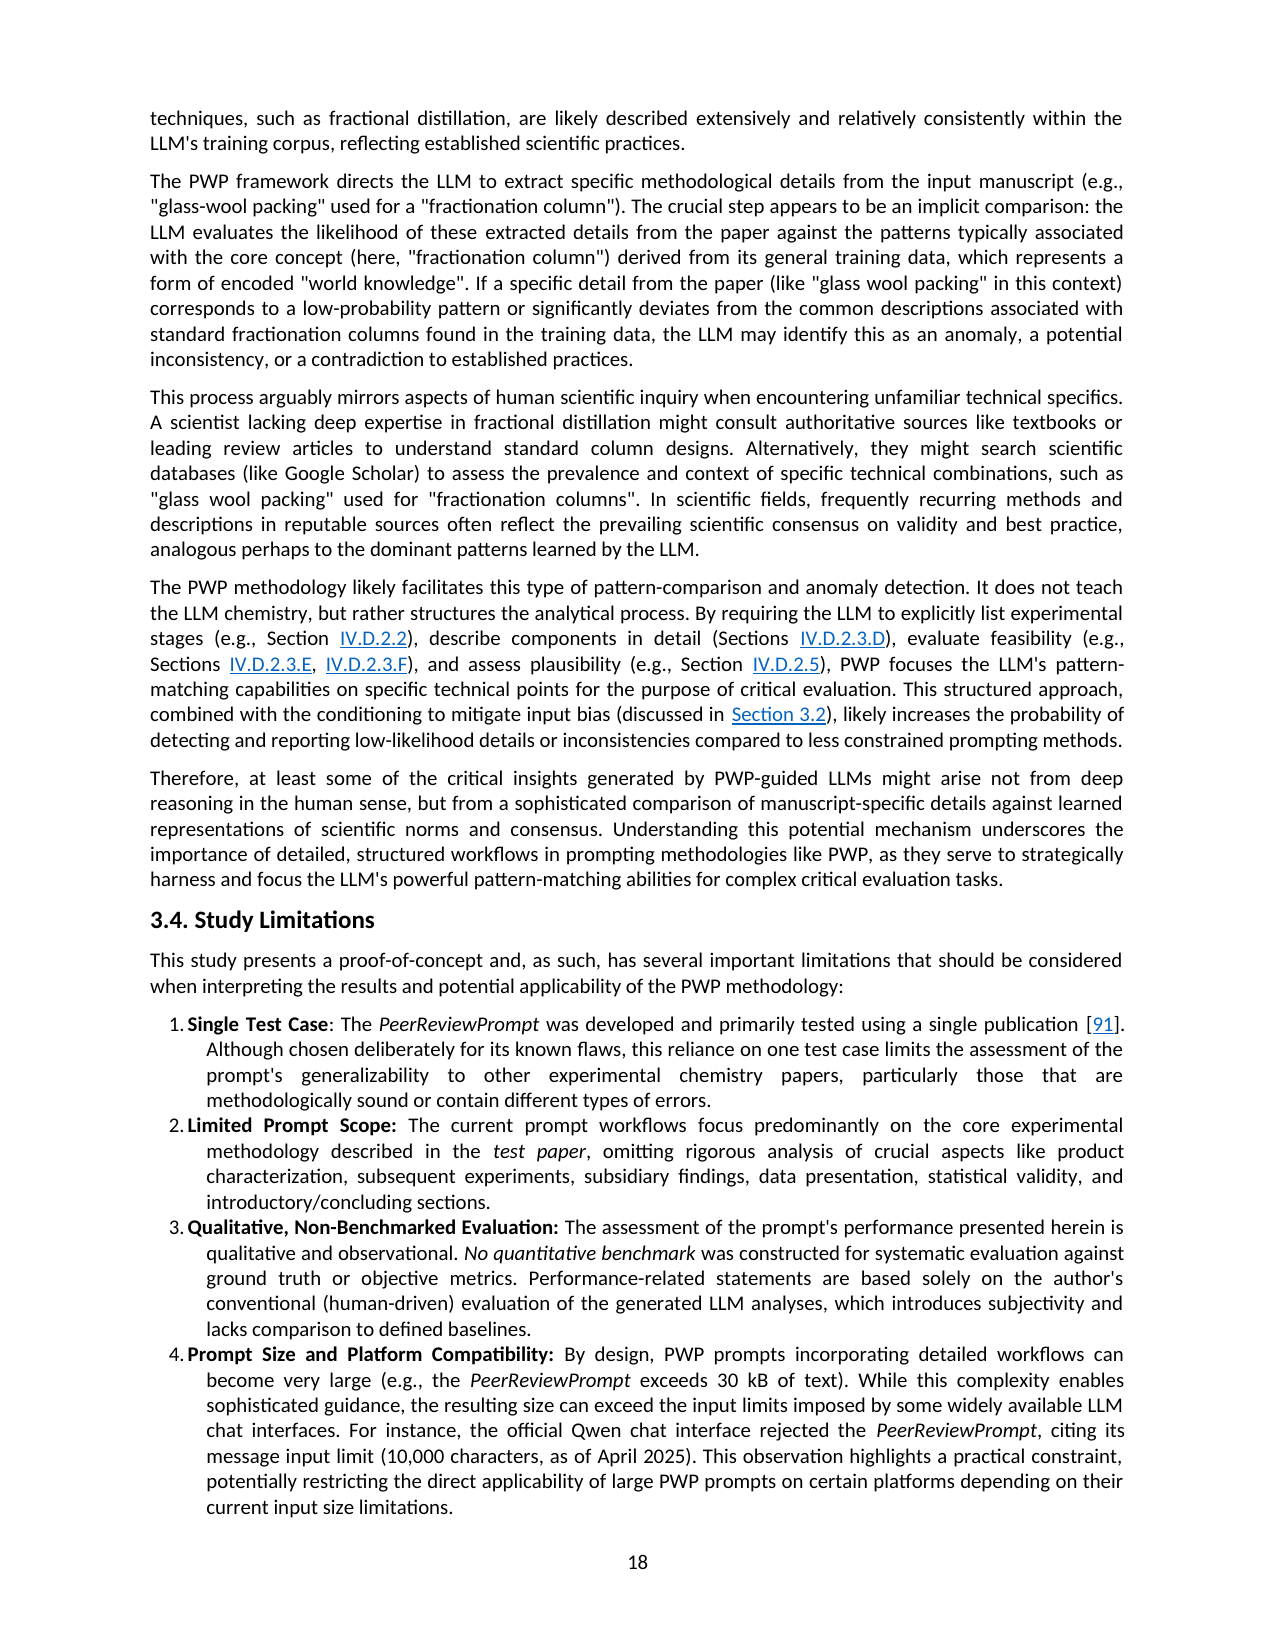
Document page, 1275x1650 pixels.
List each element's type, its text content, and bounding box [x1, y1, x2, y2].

list Single Test Case: The PeerReviewPrompt was developed and primarily tested using a single publication [91]. Although chosen deliberately for its known flaws, this reliance on one test case limits the assessment of the prompt's generalizability to other experimental chemistry papers, particularly those that are methodologically sound or contain different types of errors. [169, 1011, 1125, 1113]
subtitle Study Limitations [150, 904, 1125, 935]
text techniques, such as fractional distillation, are likely described extensively and relatively consistently within the LLM's training corpus, reflecting established scientific practices. [150, 105, 1125, 156]
text The PWP framework directs the LLM to extract specific methodological details from the input manuscript (e.g., "glass-wool packing" used for a "fractionation column"). The crucial step appears to be an implicit comparison: the LLM evaluates the likelihood of these extracted details from the paper against the patterns typically associated with the core concept (here, "fractionation column") derived from its general training data, which represents a form of encoded "world knowledge". If a specific detail from the paper (like "glass wool packing" in this context) corresponds to a low-probability pattern or significantly deviates from the common descriptions associated with standard fractionation columns found in the training data, the LLM may identify this as an anomaly, a potential inconsistency, or a contradiction to established practices. [150, 168, 1125, 372]
text Therefore, at least some of the critical insights generated by PWP-guided LLMs might arise not from deep reasoning in the human sense, but from a sophisticated comparison of manuscript-specific details against learned representations of scientific norms and consensus. Understanding this potential mechanism underscores the importance of detailed, structured workflows in prompting methodologies like PWP, as they serve to strategically harness and focus the LLM's powerful pattern-matching abilities for complex critical evaluation tasks. [150, 765, 1125, 892]
list Qualitative, Non-Benchmarked Evaluation: The assessment of the prompt's performance presented herein is qualitative and observational. No quantitative benchmark was constructed for systematic evaluation against ground truth or objective metrics. Performance-related statements are based solely on the author's conventional (human-driven) evaluation of the generated LLM analyses, which introduces subjectivity and lacks comparison to defined baselines. [169, 1214, 1125, 1341]
text The PWP methodology likely facilitates this type of pattern-comparison and anomaly detection. It does not teach the LLM chemistry, but rather structures the analytical process. By requiring the LLM to explicitly list experimental stages (e.g., Section IV.D.2.2), describe components in detail (Sections IV.D.2.3.D), evaluate feasibility (e.g., Sections IV.D.2.3.E, IV.D.2.3.F), and assess plausibility (e.g., Section IV.D.2.5), PWP focuses the LLM's pattern-matching capabilities on specific technical points for the purpose of critical evaluation. This structured approach, combined with the conditioning to mitigate input bias (discussed in Section 3.2), likely increases the probability of detecting and reporting low-likelihood details or inconsistencies compared to less constrained prompting methods. [150, 574, 1125, 752]
list Limited Prompt Scope: The current prompt workflows focus predominantly on the core experimental methodology described in the test paper, omitting rigorous analysis of crucial aspects like product characterization, subsequent experiments, subsidiary findings, data presentation, statistical validity, and introductory/concluding sections. [169, 1113, 1125, 1214]
text This study presents a proof-of-concept and, as such, has several important limitations that should be considered when interpreting the results and potential applicability of the PWP methodology: [150, 948, 1125, 998]
text This process arguably mirrors aspects of human scientific inquiry when encountering unfamiliar technical specifics. A scientist lacking deep expertise in fractional distillation might consult authoritative sources like textbooks or leading review articles to understand standard column designs. Alternatively, they might search scientific databases (like Google Scholar) to assess the prevalence and context of specific technical combinations, such as "glass wool packing" used for "fractionation columns". In scientific fields, frequently recurring methods and descriptions in reputable sources often reflect the prevailing scientific consensus on validity and best practice, analogous perhaps to the dominant patterns learned by the LLM. [150, 384, 1125, 562]
list Prompt Size and Platform Compatibility: By design, PWP prompts incorporating detailed workflows can become very large (e.g., the PeerReviewPrompt exceeds 30 kB of text). While this complexity enables sophisticated guidance, the resulting size can exceed the input limits imposed by some widely available LLM chat interfaces. For instance, the official Qwen chat interface rejected the PeerReviewPrompt, citing its message input limit (10,000 characters, as of April 2025). This observation highlights a practical constraint, potentially restricting the direct applicability of large PWP prompts on certain platforms depending on their current input size limitations. [169, 1341, 1125, 1519]
